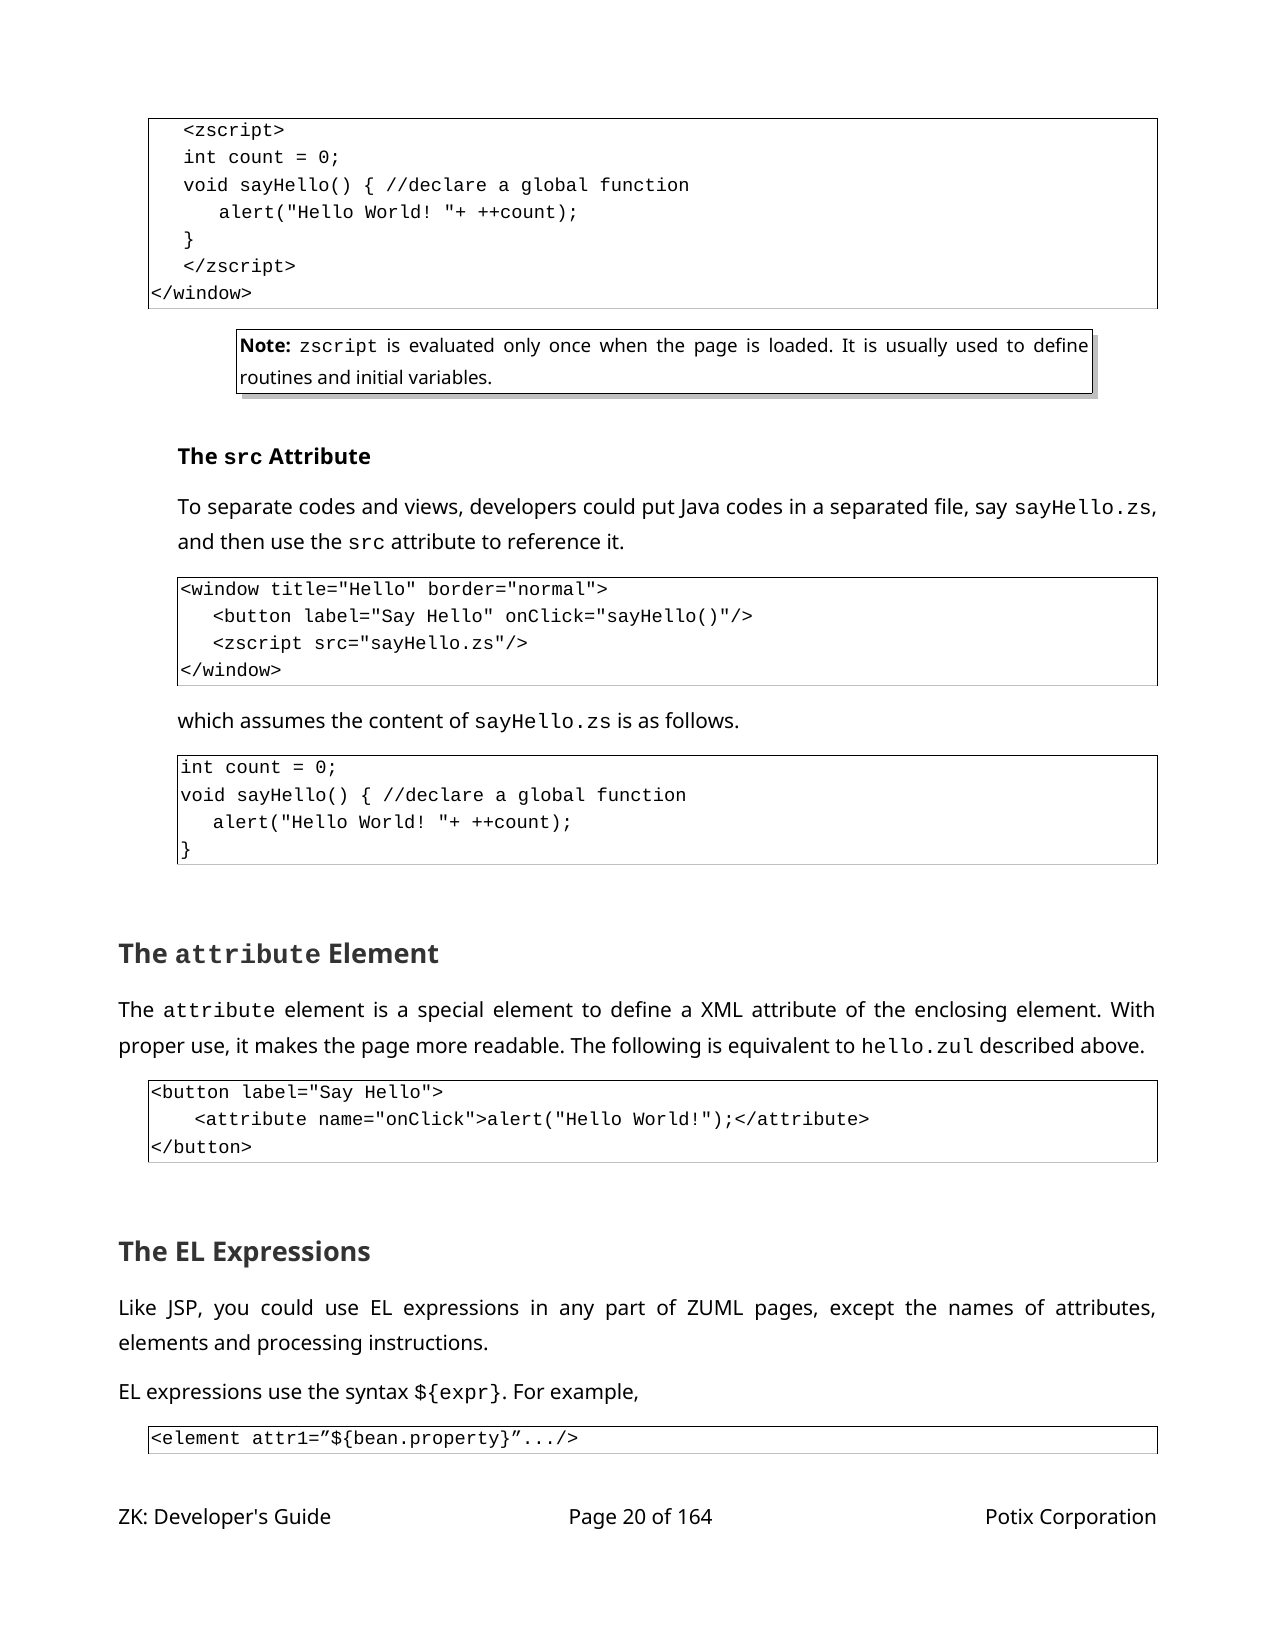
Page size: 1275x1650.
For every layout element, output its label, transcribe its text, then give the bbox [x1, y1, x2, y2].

text alert("Hello World! "+ ++count); [178, 810, 1157, 834]
text <zscript> [149, 119, 1157, 142]
text The attribute element is a special element to define a XML attribute of the enclosing element. With proper use, it makes the page more readable. The following is equivalent to hello.zul described above. [118, 995, 1157, 1059]
text <window title="Hello" border="normal"> [178, 578, 1157, 601]
text int count = 0; [178, 756, 1157, 779]
text <attribute name="onClick">alert("Hello World!");</attribute> [149, 1107, 1157, 1132]
text <button label="Say Hello" onClick="sayHello()"/> [178, 604, 1157, 628]
subtitle The src Attribute [177, 441, 1157, 471]
text </window> [178, 658, 1157, 685]
text To separate codes and views, developers could put Java codes in a separated file, say sayHello.zs, and then use the src attribute to reference it. [177, 492, 1157, 556]
text </zscript> [149, 254, 1157, 278]
text void sayHello() { //declare a global function [178, 782, 1157, 807]
subtitle The attribute Element [118, 935, 1157, 972]
subtitle The EL Expressions [118, 1233, 1157, 1269]
text } [178, 837, 1157, 864]
text Note: zscript is evaluated only once when the page is loaded. It is usually used to define routines and initial variables. [237, 330, 1092, 393]
text int count = 0; [149, 145, 1157, 169]
text <zscript src="sayHello.zs"/> [178, 631, 1157, 655]
text alert("Hello World! "+ ++count); [149, 200, 1157, 224]
text Like JSP, you could use EL expressions in any part of ZUML pages, except the names of attributes, elements and processing instructions. [118, 1293, 1157, 1356]
text } [149, 227, 1157, 251]
text EL expressions use the syntax ${expr}. For example, [118, 1377, 1157, 1406]
text <button label="Say Hello"> [149, 1081, 1157, 1104]
text </window> [149, 281, 1157, 308]
text </button> [149, 1134, 1157, 1162]
text which assumes the content of sayHello.zs is as follows. [177, 706, 1157, 735]
text <element attr1=”${bean.property}”.../> [149, 1427, 1157, 1453]
text void sayHello() { //declare a global function [149, 172, 1157, 197]
